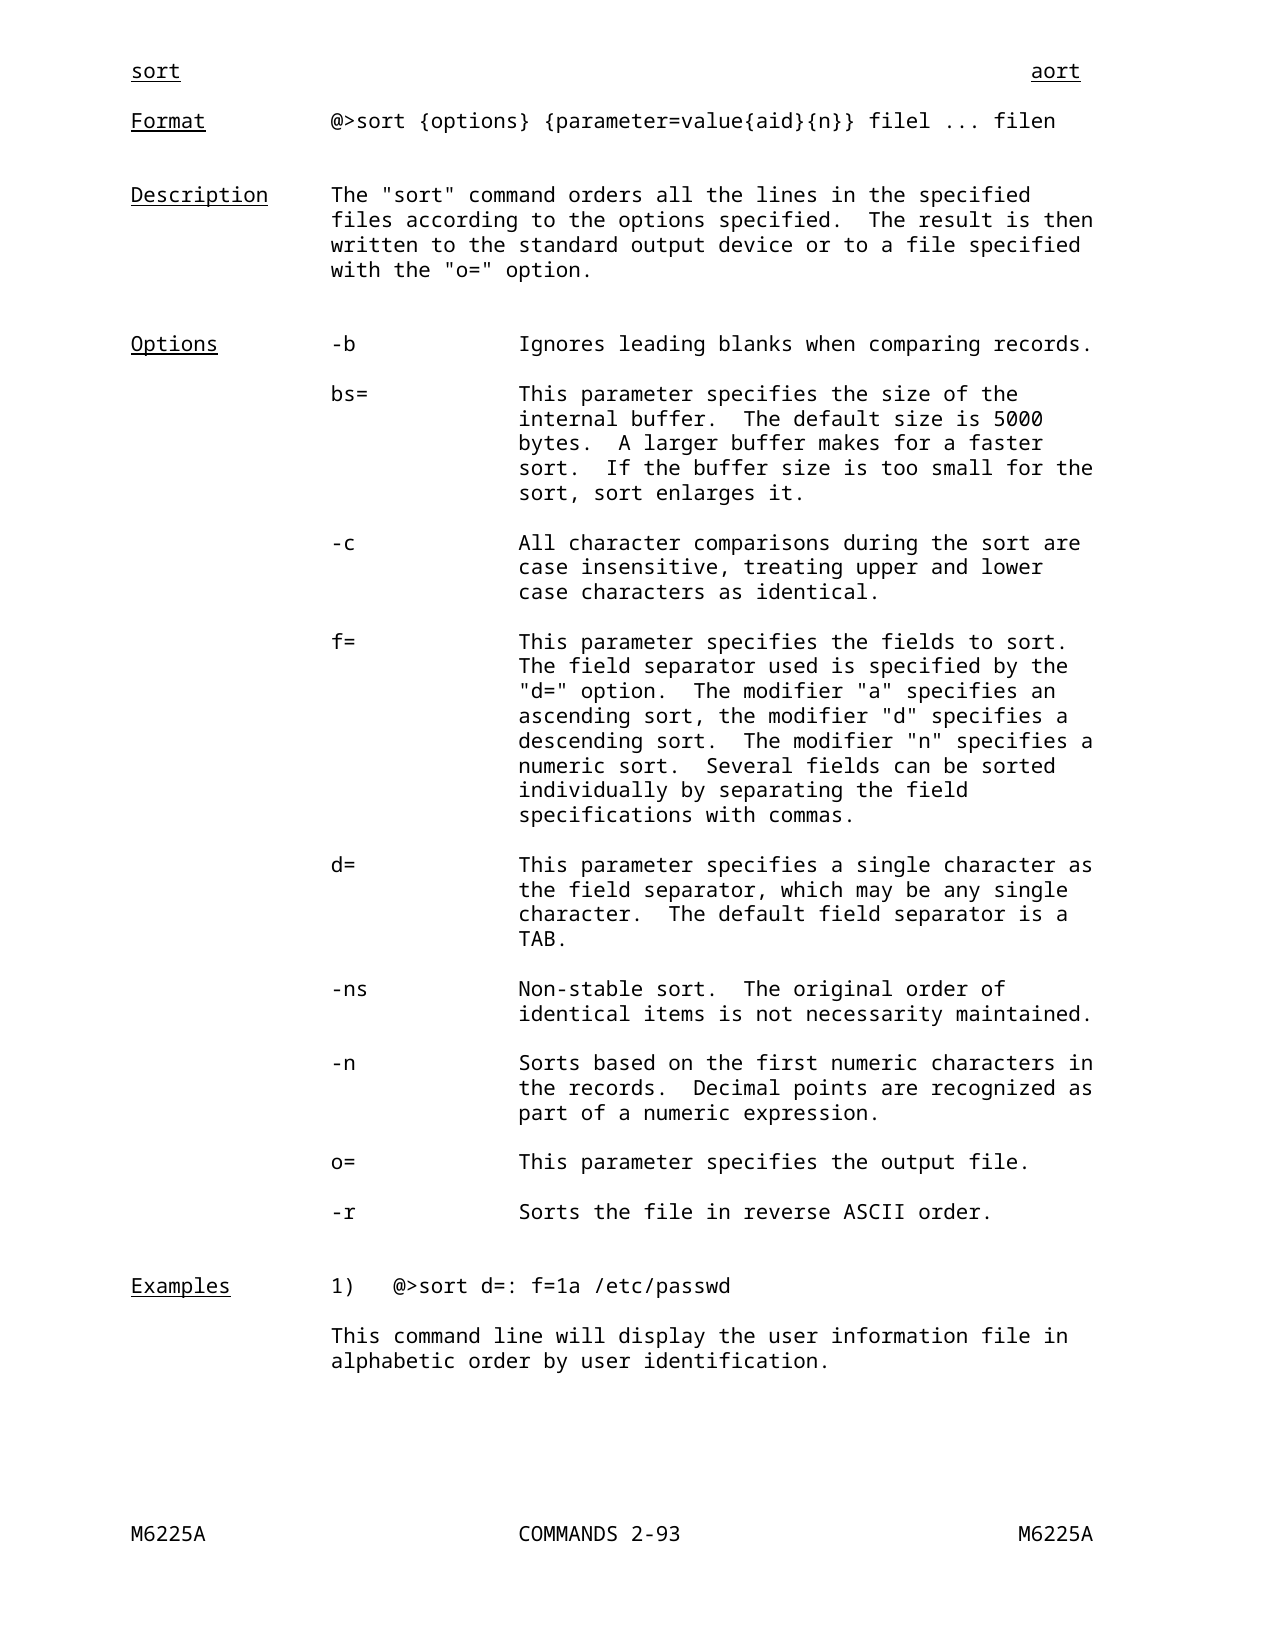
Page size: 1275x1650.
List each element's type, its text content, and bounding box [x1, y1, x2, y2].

text alphabetic order by user identification. [118, 1348, 1145, 1373]
text the field separator, which may be any single [118, 877, 1145, 902]
text The field separator used is specified by the [118, 654, 1145, 679]
text specifications with commas. [118, 803, 1145, 828]
text numeric sort. Several fields can be sorted [118, 753, 1145, 778]
text d= This parameter specifies a single character as [118, 852, 1145, 877]
text M6225A COMMANDS 2-93 M6225A [118, 1522, 1145, 1547]
text sort. If the buffer size is too small for the [118, 456, 1145, 481]
text written to the standard output device or to a file specified [118, 233, 1145, 257]
text Examples 1) @>sort d=: f=1a /etc/passwd [118, 1274, 1145, 1299]
text sort, sort enlarges it. [118, 481, 1145, 505]
text o= This parameter specifies the output file. [118, 1150, 1145, 1175]
text descending sort. The modifier "n" specifies a [118, 728, 1145, 753]
text bytes. A larger buffer makes for a faster [118, 431, 1145, 456]
text the records. Decimal points are recognized as [118, 1076, 1145, 1100]
text sort aort [118, 59, 1145, 84]
text f= This parameter specifies the fields to sort. [118, 629, 1145, 654]
text case characters as identical. [118, 580, 1145, 604]
text -r Sorts the file in reverse ASCII order. [118, 1199, 1145, 1224]
text ascending sort, the modifier "d" specifies a [118, 704, 1145, 728]
text identical items is not necessarity maintained. [118, 1001, 1145, 1026]
text TAB. [118, 927, 1145, 952]
text bs= This parameter specifies the size of the [118, 381, 1145, 406]
text -n Sorts based on the first numeric characters in [118, 1051, 1145, 1076]
text -ns Non-stable sort. The original order of [118, 976, 1145, 1001]
text Format @>sort {options} {parameter=value{aid}{n}} filel ... filen [118, 109, 1145, 133]
text case insensitive, treating upper and lower [118, 555, 1145, 580]
text "d=" option. The modifier "a" specifies an [118, 679, 1145, 704]
text with the "o=" option. [118, 257, 1145, 282]
text individually by separating the field [118, 778, 1145, 803]
text Options -b Ignores leading blanks when comparing records. [118, 332, 1145, 357]
text part of a numeric expression. [118, 1100, 1145, 1125]
text internal buffer. The default size is 5000 [118, 406, 1145, 431]
text This command line will display the user information file in [118, 1323, 1145, 1348]
text -c All character comparisons during the sort are [118, 530, 1145, 555]
text Description The "sort" command orders all the lines in the specified [118, 183, 1145, 208]
text files according to the options specified. The result is then [118, 208, 1145, 233]
text character. The default field separator is a [118, 902, 1145, 927]
